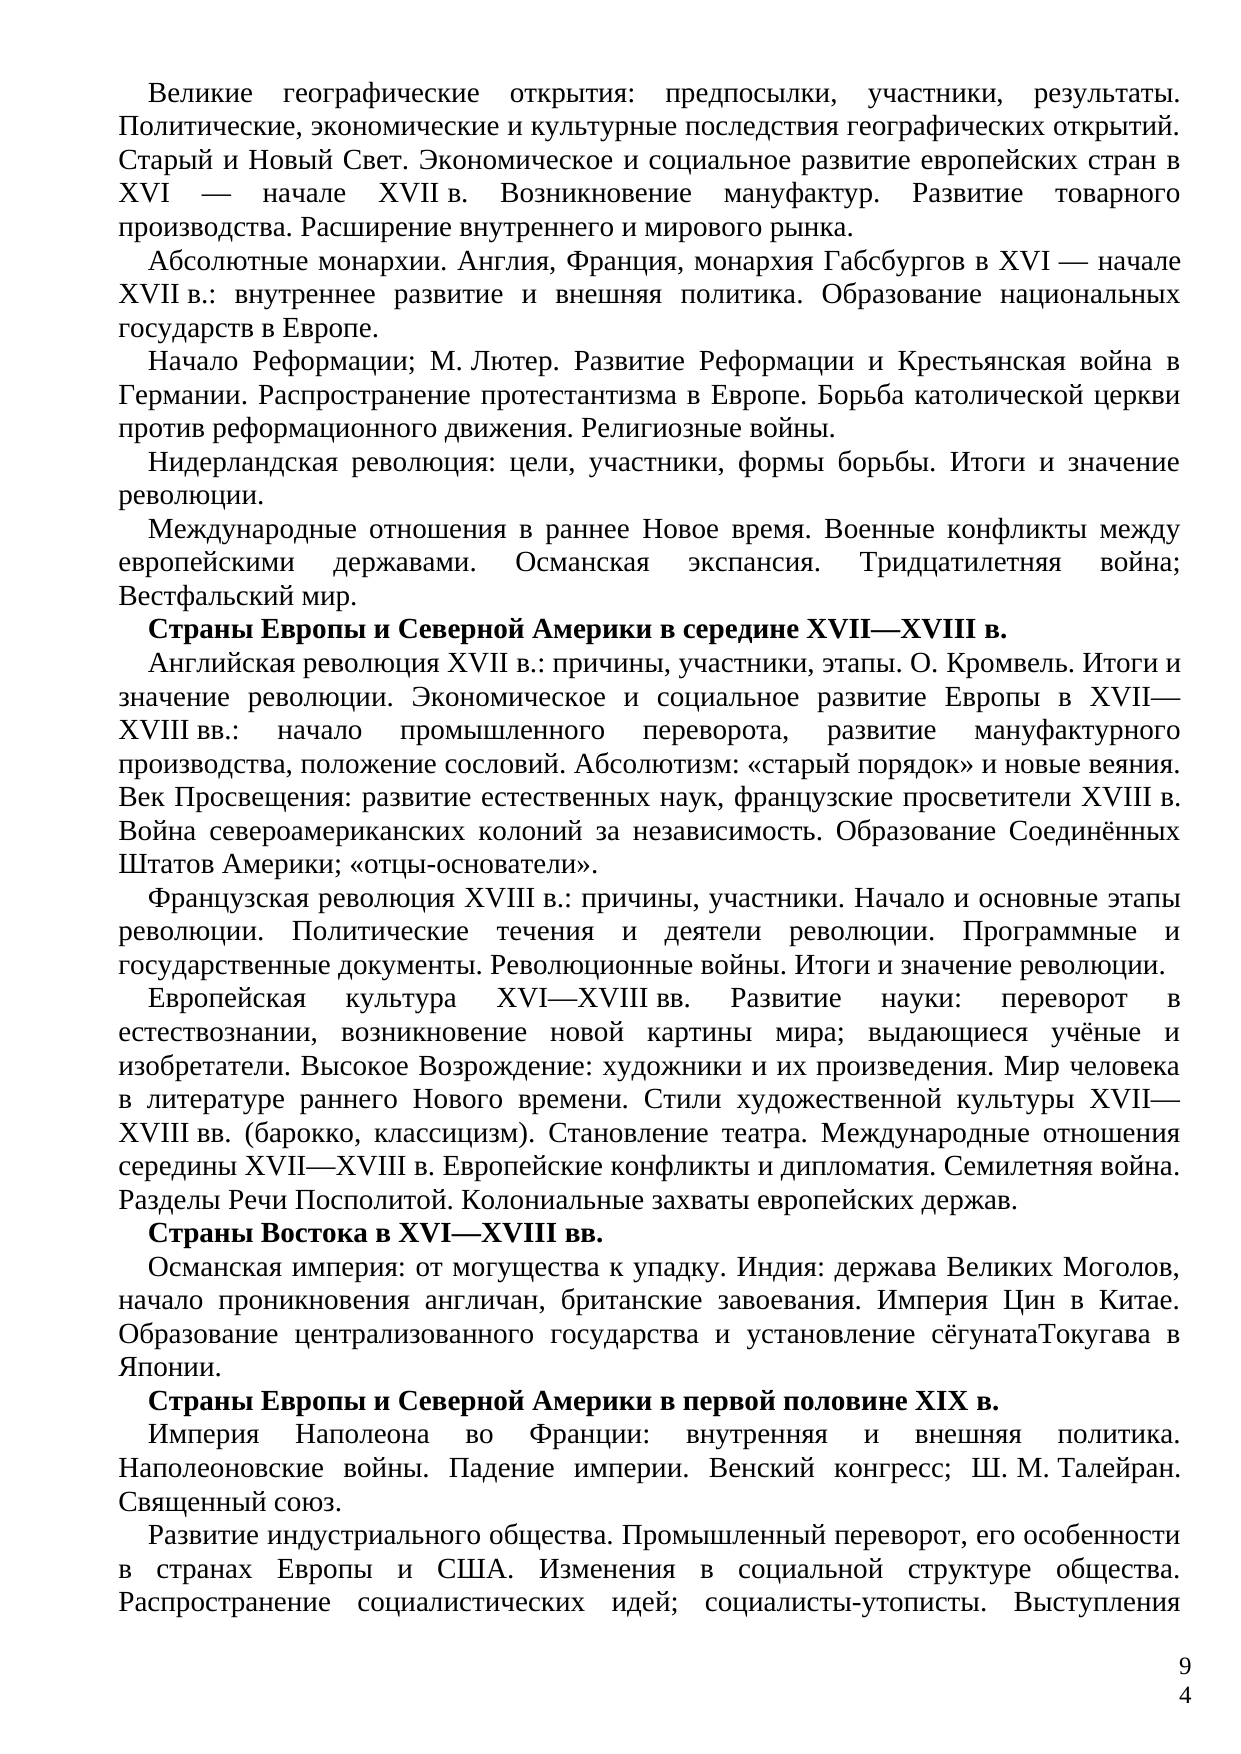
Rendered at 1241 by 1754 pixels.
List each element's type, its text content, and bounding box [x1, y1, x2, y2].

text Международные отношения в раннее Новое время. Военные конфликты между европейскими державами. Османская экспансия. Тридцатилетняя война; Вестфальский мир. [118, 511, 1181, 612]
text Страны Европы и Северной Америки в первой половине ХIХ в. [118, 1383, 1181, 1417]
text Развитие индустриального общества. Промышленный переворот, его особенности в странах Европы и США. Изменения в социальной структуре общества. Распространение социалистических идей; социалисты-утописты. Выступления [118, 1517, 1181, 1618]
text Французская революция XVIII в.: причины, участники. Начало и основные этапы революции. Политические течения и деятели революции. Программные и государственные документы. Революционные войны. Итоги и значение революции. [118, 880, 1181, 981]
text Империя Наполеона во Франции: внутренняя и внешняя политика. Наполеоновские войны. Падение империи. Венский конгресс; Ш. М. Талейран. Священный союз. [118, 1417, 1181, 1517]
text Великие географические открытия: предпосылки, участники, результаты. Политические, экономические и культурные последствия географических открытий. Старый и Новый Свет. Экономическое и социальное развитие европейских стран в XVI — начале XVII в. Возникновение мануфактур. Развитие товарного производства. Расширение внутреннего и мирового рынка. [118, 75, 1181, 243]
text Страны Европы и Северной Америки в середине XVII—ХVIII в. [118, 612, 1181, 645]
text Страны Востока в XVI—XVIII вв. [118, 1215, 1181, 1249]
text Османская империя: от могущества к упадку. Индия: держава Великих Моголов, начало проникновения англичан, британские завоевания. Империя Цин в Китае. Образование централизованного государства и установление сёгунатаТокугава в Японии. [118, 1249, 1181, 1383]
text Английская революция XVII в.: причины, участники, этапы. О. Кромвель. Итоги и значение революции. Экономическое и социальное развитие Европы в XVII—ХVIII вв.: начало промышленного переворота, развитие мануфактурного производства, положение сословий. Абсолютизм: «старый порядок» и новые веяния. Век Просвещения: развитие естественных наук, французские просветители XVIII в. Война североамериканских колоний за независимость. Образование Соединённых Штатов Америки; «отцы-основатели». [118, 645, 1181, 880]
text Начало Реформации; М. Лютер. Развитие Реформации и Крестьянская война в Германии. Распространение протестантизма в Европе. Борьба католической церкви против реформационного движения. Религиозные войны. [118, 343, 1181, 444]
text Европейская культура XVI—XVIII вв. Развитие науки: переворот в естествознании, возникновение новой картины мира; выдающиеся учёные и изобретатели. Высокое Возрождение: художники и их произведения. Мир человека в литературе раннего Нового времени. Стили художественной культуры XVII—XVIII вв. (барокко, классицизм). Становление театра. Международные отношения середины XVII—XVIII в. Европейские конфликты и дипломатия. Семилетняя война. Разделы Речи Посполитой. Колониальные захваты европейских держав. [118, 981, 1181, 1215]
text Абсолютные монархии. Англия, Франция, монархия Габсбургов в XVI — начале XVII в.: внутреннее развитие и внешняя политика. Образование национальных государств в Европе. [118, 243, 1181, 343]
text Нидерландская революция: цели, участники, формы борьбы. Итоги и значение революции. [118, 444, 1181, 511]
